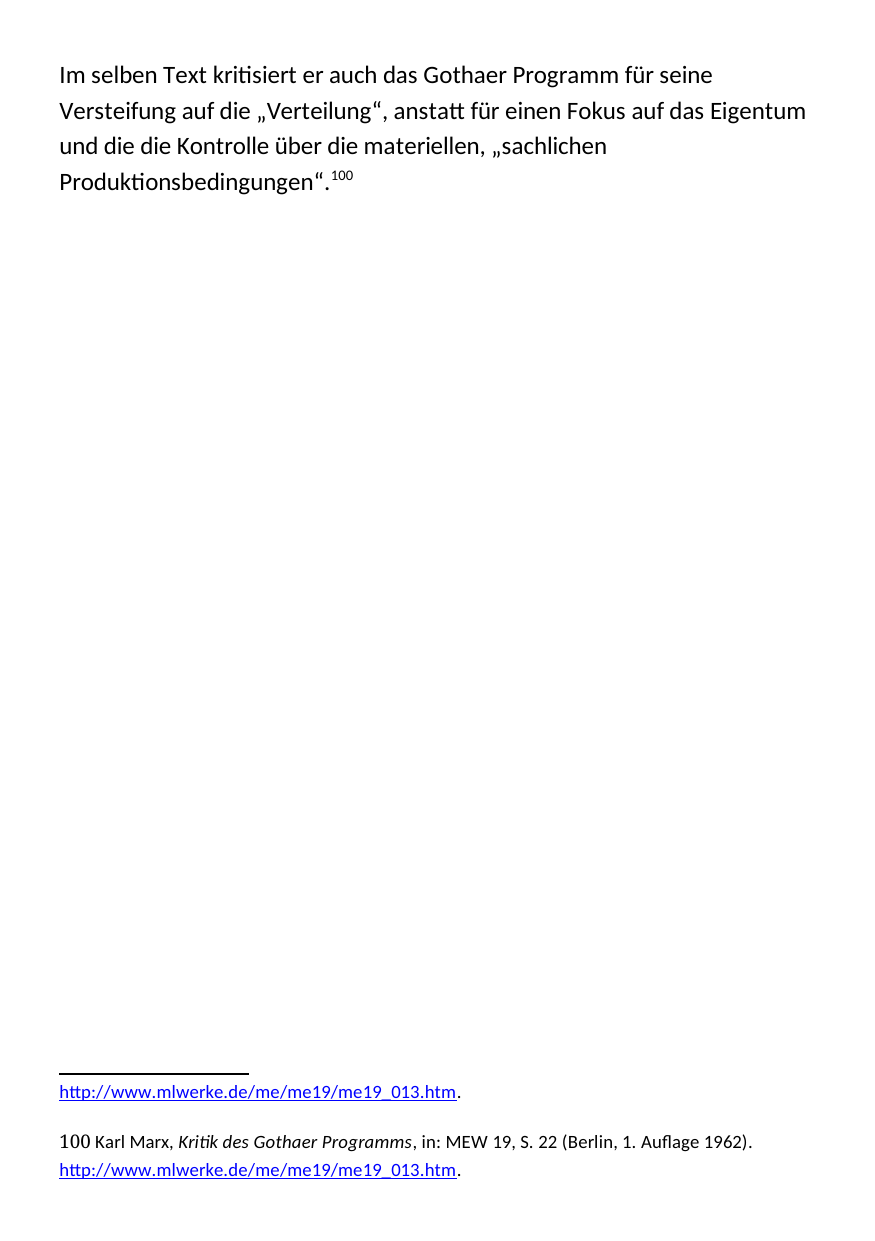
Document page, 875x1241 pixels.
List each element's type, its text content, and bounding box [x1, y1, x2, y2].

text Im selben Text kritisiert er auch das Gothaer Programm für seine Versteifung auf die „Verteilung“, anstatt für einen Fokus auf das Eigentum und die die Kontrolle über die materiellen, „sachlichen Produktionsbedingungen“. [59, 59, 815, 197]
text Karl Marx, Kritik des Gothaer Programms, in: MEW 19, S. 22 (Berlin, 1. Auflage 1962). http://www.mlwerke.de/me/me19/me19_013.htm. [59, 1128, 815, 1181]
text http://www.mlwerke.de/me/me19/me19_013.htm. [59, 1081, 815, 1104]
